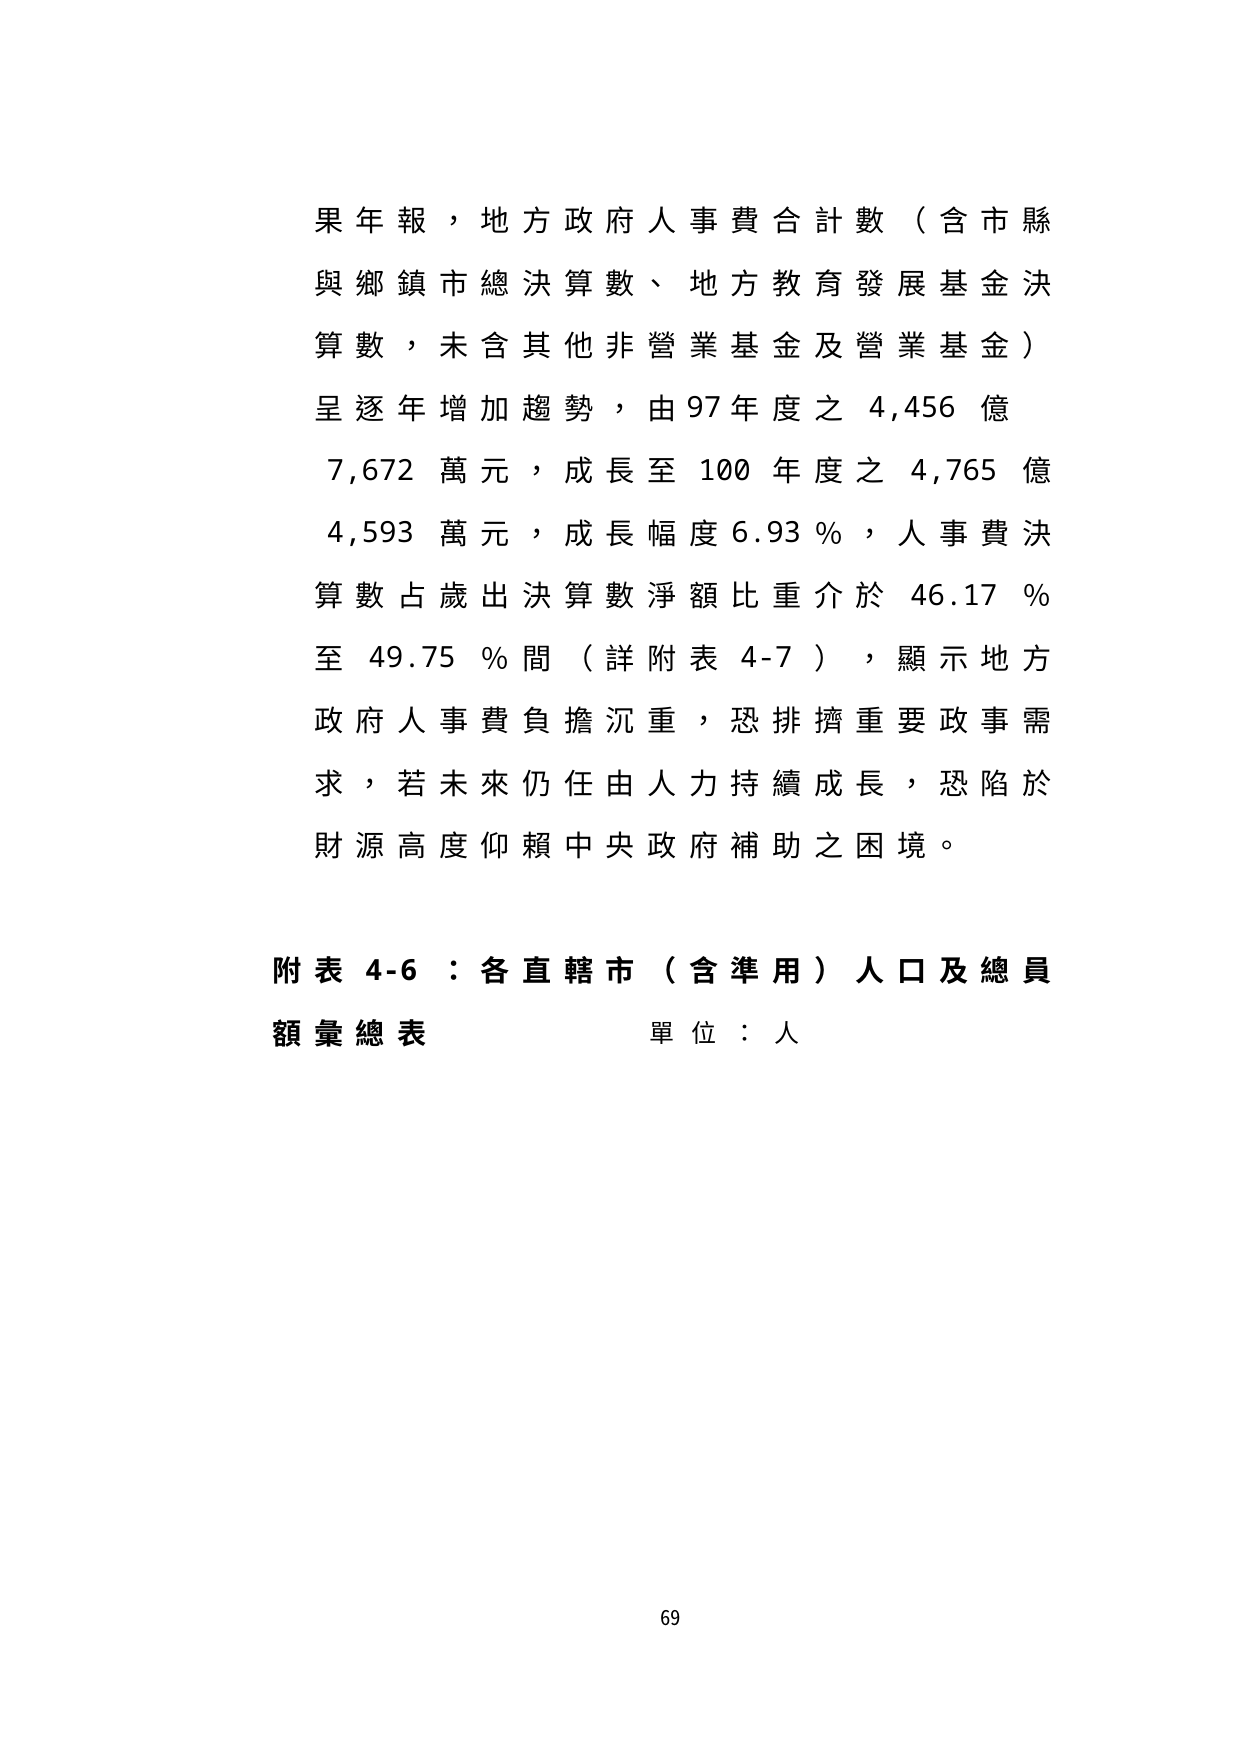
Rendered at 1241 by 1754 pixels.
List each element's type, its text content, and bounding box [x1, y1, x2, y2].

text 果年報，地方政府人事費合計數（含市縣與鄉鎮市總決算數、地方教育發展基金決算數，未含其他非營業基金及營業基金）呈逐年增加趨勢，由97年度之4,456億7,672萬元，成長至100年度之4,765億4,593萬元，成長幅度6.93％，人事費決算數占歲出決算數淨額比重介於46.17％至49.75％間（詳附表4-7），顯示地方政府人事費負擔沉重，恐排擠重要政事需求，若未來仍任由人力持續成長，恐陷於財源高度仰賴中央政府補助之困境。 [271, 177, 1058, 865]
text 附表4-6：各直轄市（含準用）人口及總員額彙總表 單位：人 [232, 927, 1058, 1052]
